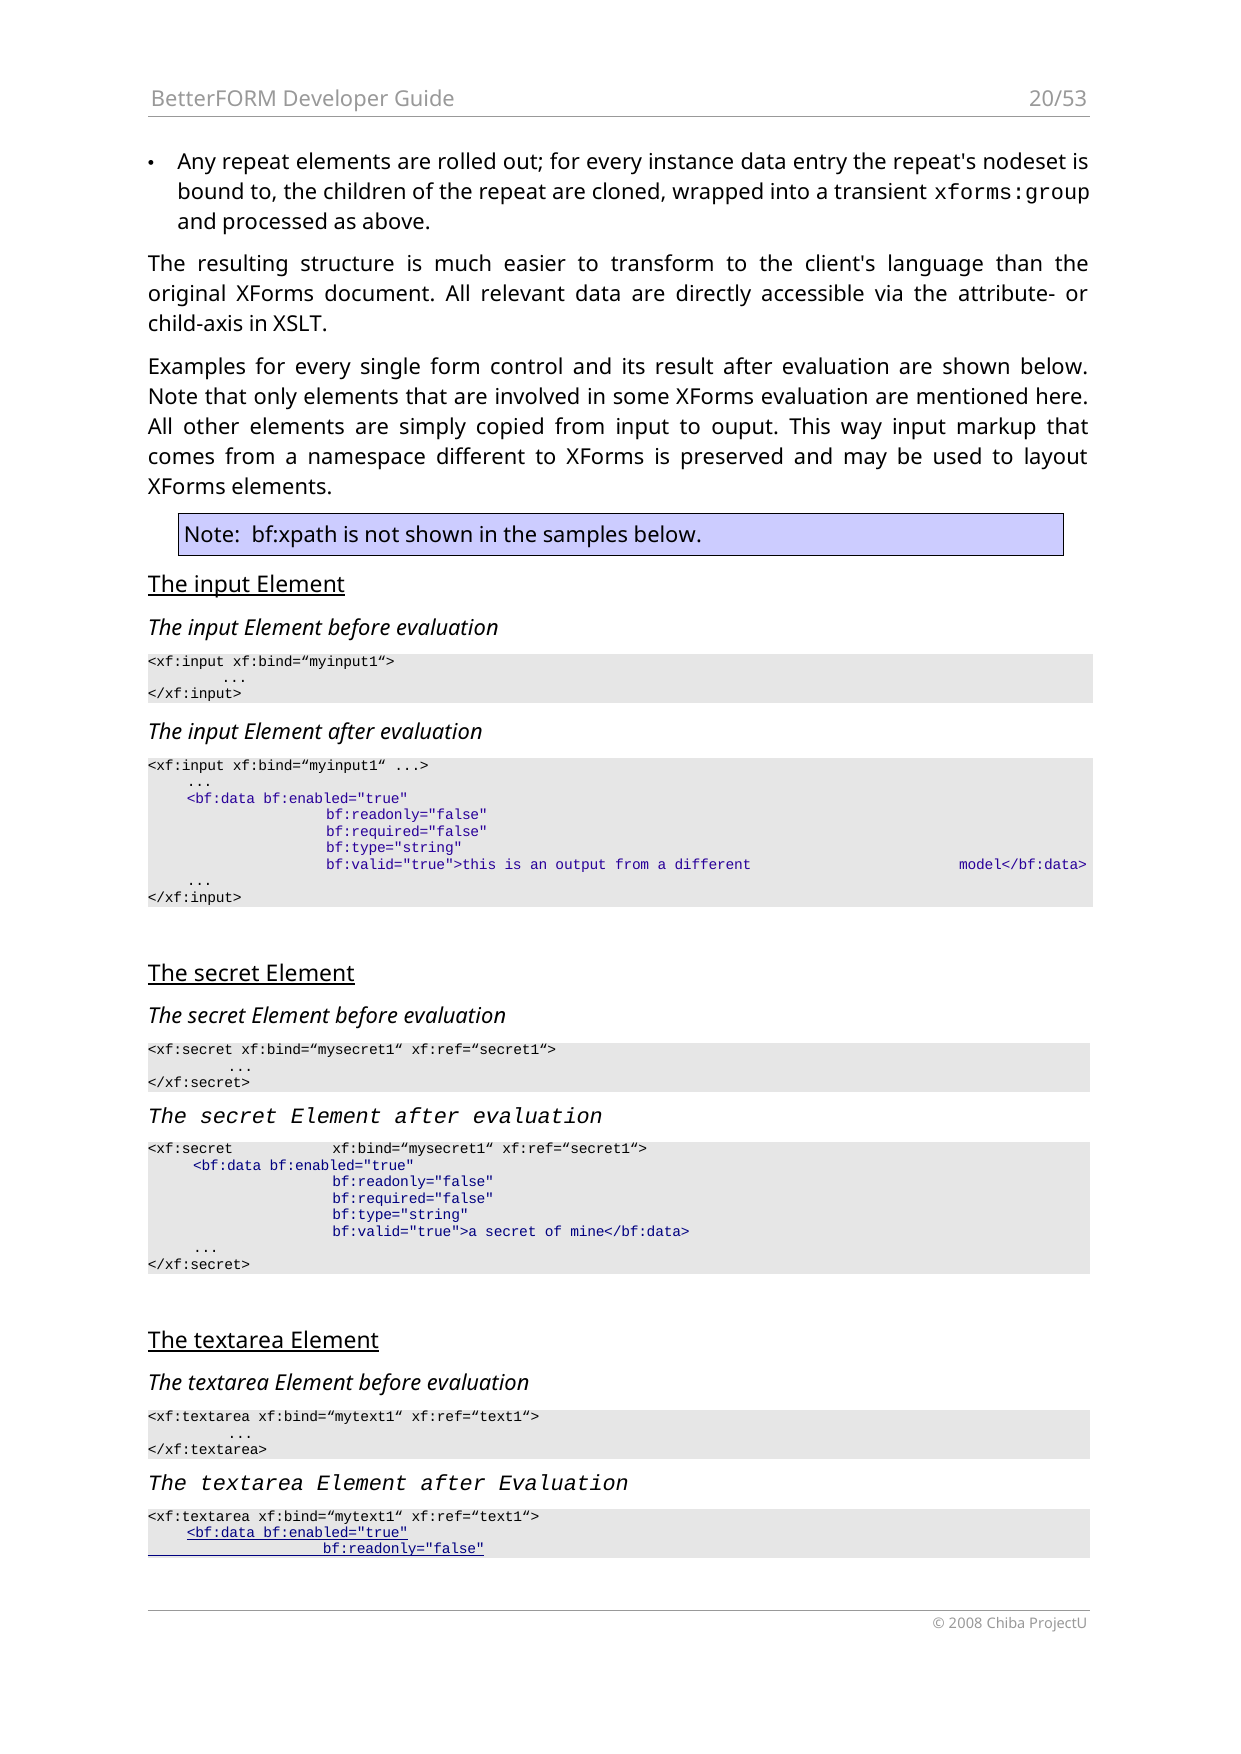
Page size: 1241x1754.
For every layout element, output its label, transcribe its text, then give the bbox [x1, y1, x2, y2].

text <xf:secret xf:bind=“mysecret1“ xf:ref=“secret1“> <bf:data bf:enabled="true" bf:readonly="false" bf:required="false" bf:type="string" bf:valid="true">a secret of mine</bf:data> ... </xf:secret> [148, 1142, 1090, 1274]
text <xf:textarea xf:bind=“mytext1“ xf:ref=“text1“> <bf:data bf:enabled="true" bf:readonly="false" [148, 1509, 1090, 1558]
text The secret Element after evaluation [148, 1104, 1090, 1129]
text The textarea Element [148, 1324, 1090, 1355]
text Examples for every single form control and its result after evaluation are shown below. Note that only elements that are involved in some XForms evaluation are mentioned here. All other elements are simply copied from input to ouput. This way input markup that comes from a namespace different to XForms is preserved and may be used to layout XForms elements. [148, 351, 1090, 501]
text Note: bf:xpath is not shown in the samples below. [179, 514, 1063, 555]
text The input Element before evaluation [148, 612, 1090, 642]
text The resulting structure is much easier to transform to the client's language than the original XForms document. All relevant data are directly accessible via the attribute- or child-axis in XSLT. [148, 248, 1090, 338]
text The secret Element before evaluation [148, 1000, 1090, 1030]
text The input Element after evaluation [148, 716, 1093, 746]
text The input Element [148, 568, 1090, 599]
text <xf:textarea xf:bind=“mytext1“ xf:ref=“text1“> ... </xf:textarea> [148, 1410, 1090, 1459]
text The textarea Element after Evaluation [148, 1472, 1090, 1497]
text <xf:input xf:bind=“myinput1“> ... </xf:input> [148, 654, 1093, 703]
text The secret Element [148, 957, 1090, 988]
list Any repeat elements are rolled out; for every instance data entry the repeat's nodeset is bound to, the children of the repeat are cloned, wrapped into a transient xforms:group and processed as above. [148, 146, 1090, 236]
text The textarea Element before evaluation [148, 1367, 1090, 1397]
text <xf:input xf:bind=“myinput1“ ...> ... <bf:data bf:enabled="true" bf:readonly="false" bf:required="false" bf:type="string" bf:valid="true">this is an output from a different model</bf:data> ... </xf:input> [148, 758, 1093, 907]
text <xf:secret xf:bind=“mysecret1“ xf:ref=“secret1“> ... </xf:secret> [148, 1043, 1090, 1092]
